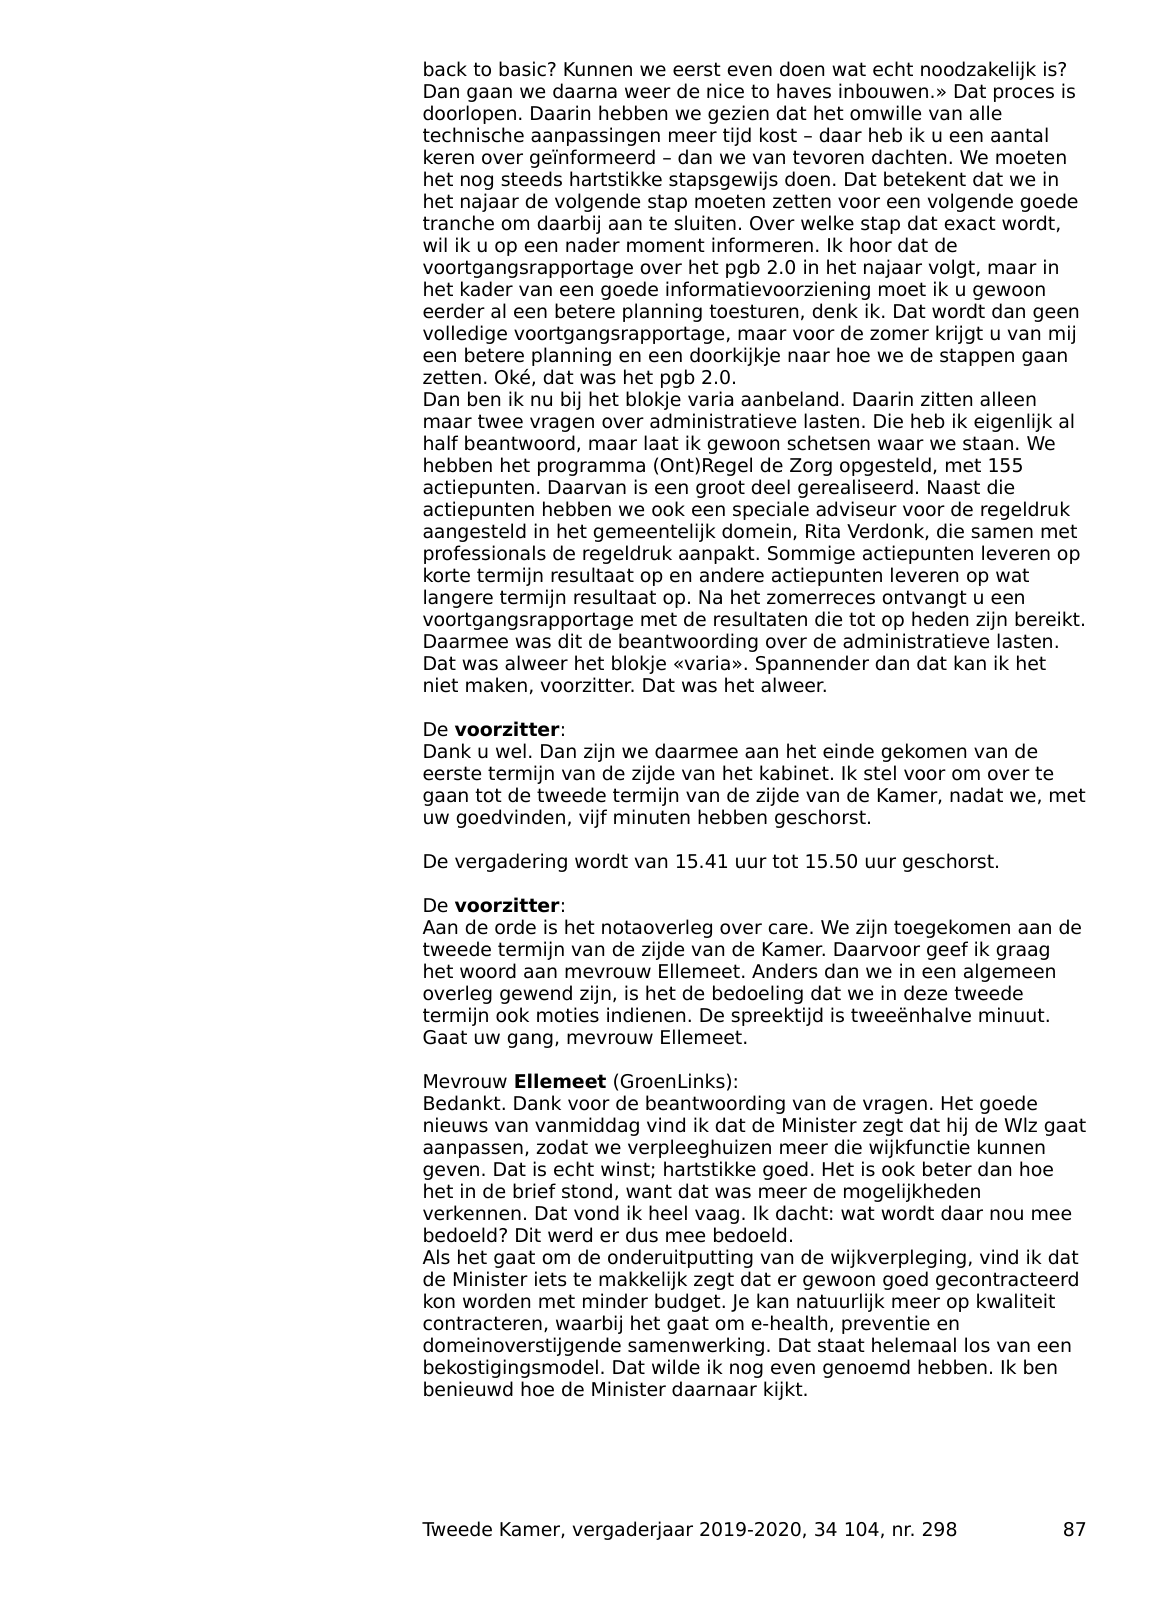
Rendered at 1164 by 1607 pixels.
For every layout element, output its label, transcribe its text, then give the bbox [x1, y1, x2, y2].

text back to basic? Kunnen we eerst even doen wat echt noodzakelijk is? Dan gaan we daarna weer de nice to haves inbouwen.» Dat proces is doorlopen. Daarin hebben we gezien dat het omwille van alle technische aanpassingen meer tijd kost – daar heb ik u een aantal keren over geïnformeerd – dan we van tevoren dachten. We moeten het nog steeds hartstikke stapsgewijs doen. Dat betekent dat we in het najaar de volgende stap moeten zetten voor een volgende goede tranche om daarbij aan te sluiten. Over welke stap dat exact wordt, wil ik u op een nader moment informeren. Ik hoor dat de voortgangsrapportage over het pgb 2.0 in het najaar volgt, maar in het kader van een goede informatievoorziening moet ik u gewoon eerder al een betere planning toesturen, denk ik. Dat wordt dan geen volledige voortgangsrapportage, maar voor de zomer krijgt u van mij een betere planning en een doorkijkje naar hoe we de stappen gaan zetten. Oké, dat was het pgb 2.0. [422, 59, 1087, 389]
text Als het gaat om de onderuitputting van de wijkverpleging, vind ik dat de Minister iets te makkelijk zegt dat er gewoon goed gecontracteerd kon worden met minder budget. Je kan natuurlijk meer op kwaliteit contracteren, waarbij het gaat om e-health, preventie en domeinoverstijgende samenwerking. Dat staat helemaal los van een bekostigingsmodel. Dat wilde ik nog even genoemd hebben. Ik ben benieuwd hoe de Minister daarnaar kijkt. [422, 1247, 1087, 1401]
text De voorzitter: [422, 719, 1087, 741]
text Daarmee was dit de beantwoording over de administratieve lasten. Dat was alweer het blokje «varia». Spannender dan dat kan ik het niet maken, voorzitter. Dat was het alweer. [422, 631, 1087, 696]
text Mevrouw Ellemeet (GroenLinks): [422, 1071, 1087, 1093]
text Bedankt. Dank voor de beantwoording van de vragen. Het goede nieuws van vanmiddag vind ik dat de Minister zegt dat hij de Wlz gaat aanpassen, zodat we verpleeghuizen meer die wijkfunctie kunnen geven. Dat is echt winst; hartstikke goed. Het is ook beter dan hoe het in de brief stond, want dat was meer de mogelijkheden verkennen. Dat vond ik heel vaag. Ik dacht: wat wordt daar nou mee bedoeld? Dit werd er dus mee bedoeld. [422, 1093, 1087, 1247]
text De voorzitter: [422, 895, 1087, 917]
text Aan de orde is het notaoverleg over care. We zijn toegekomen aan de tweede termijn van de zijde van de Kamer. Daarvoor geef ik graag het woord aan mevrouw Ellemeet. Anders dan we in een algemeen overleg gewend zijn, is het de bedoeling dat we in deze tweede termijn ook moties indienen. De spreektijd is tweeënhalve minuut. Gaat uw gang, mevrouw Ellemeet. [422, 917, 1087, 1049]
text Dank u wel. Dan zijn we daarmee aan het einde gekomen van de eerste termijn van de zijde van het kabinet. Ik stel voor om over te gaan tot de tweede termijn van de zijde van de Kamer, nadat we, met uw goedvinden, vijf minuten hebben geschorst. [422, 741, 1087, 828]
text Dan ben ik nu bij het blokje varia aanbeland. Daarin zitten alleen maar twee vragen over administratieve lasten. Die heb ik eigenlijk al half beantwoord, maar laat ik gewoon schetsen waar we staan. We hebben het programma (Ont)Regel de Zorg opgesteld, met 155 actiepunten. Daarvan is een groot deel gerealiseerd. Naast die actiepunten hebben we ook een speciale adviseur voor de regeldruk aangesteld in het gemeentelijk domein, Rita Verdonk, die samen met professionals de regeldruk aanpakt. Sommige actiepunten leveren op korte termijn resultaat op en andere actiepunten leveren op wat langere termijn resultaat op. Na het zomerreces ontvangt u een voortgangsrapportage met de resultaten die tot op heden zijn bereikt. [422, 389, 1087, 631]
text De vergadering wordt van 15.41 uur tot 15.50 uur geschorst. [422, 851, 1087, 873]
